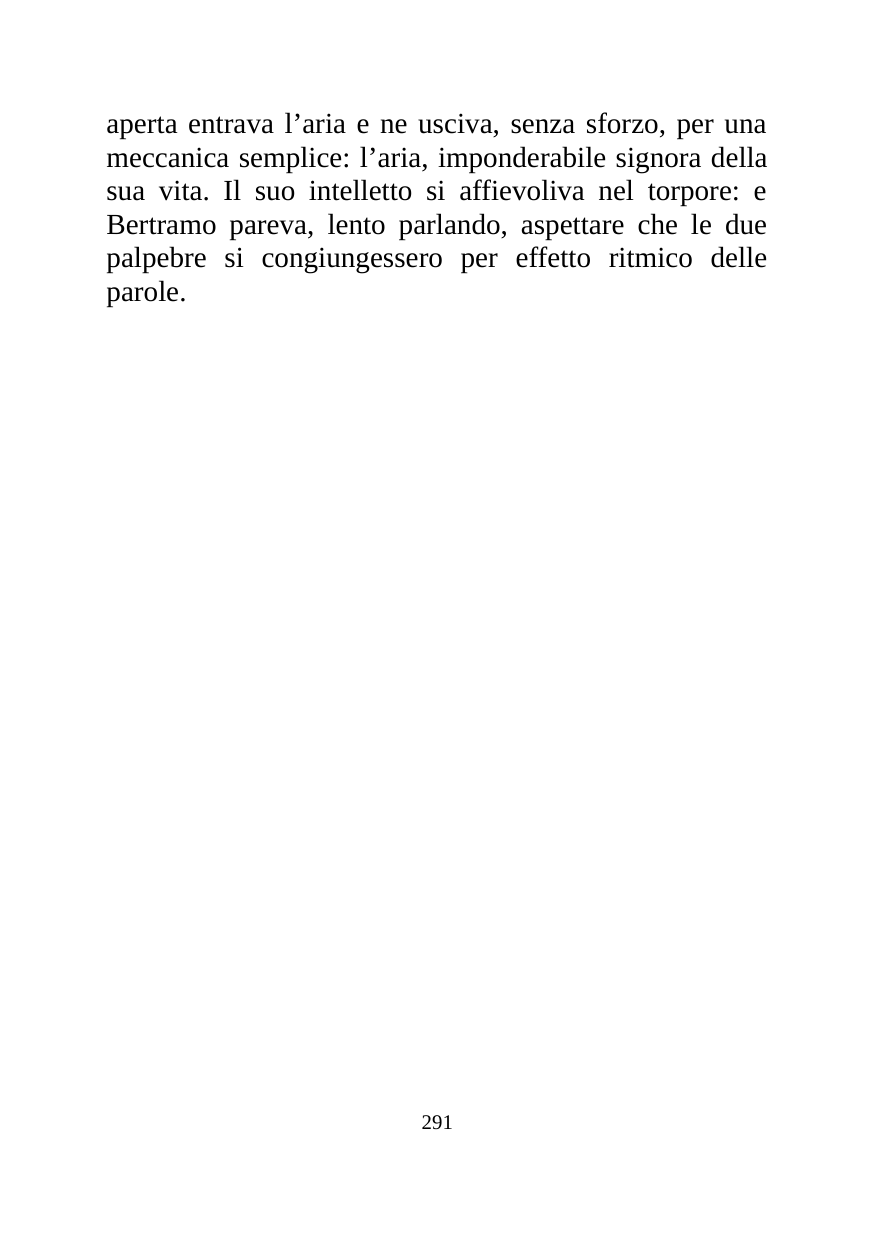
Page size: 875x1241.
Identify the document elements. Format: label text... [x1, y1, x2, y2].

text aperta entrava l’aria e ne usciva, senza sforzo, per una meccanica semplice: l’aria, imponderabile signora della sua vita. Il suo intelletto si affievoliva nel torpore: e Bertramo pareva, lento parlando, aspettare che le due palpebre si congiungessero per effetto ritmico delle parole. [106, 106, 768, 307]
